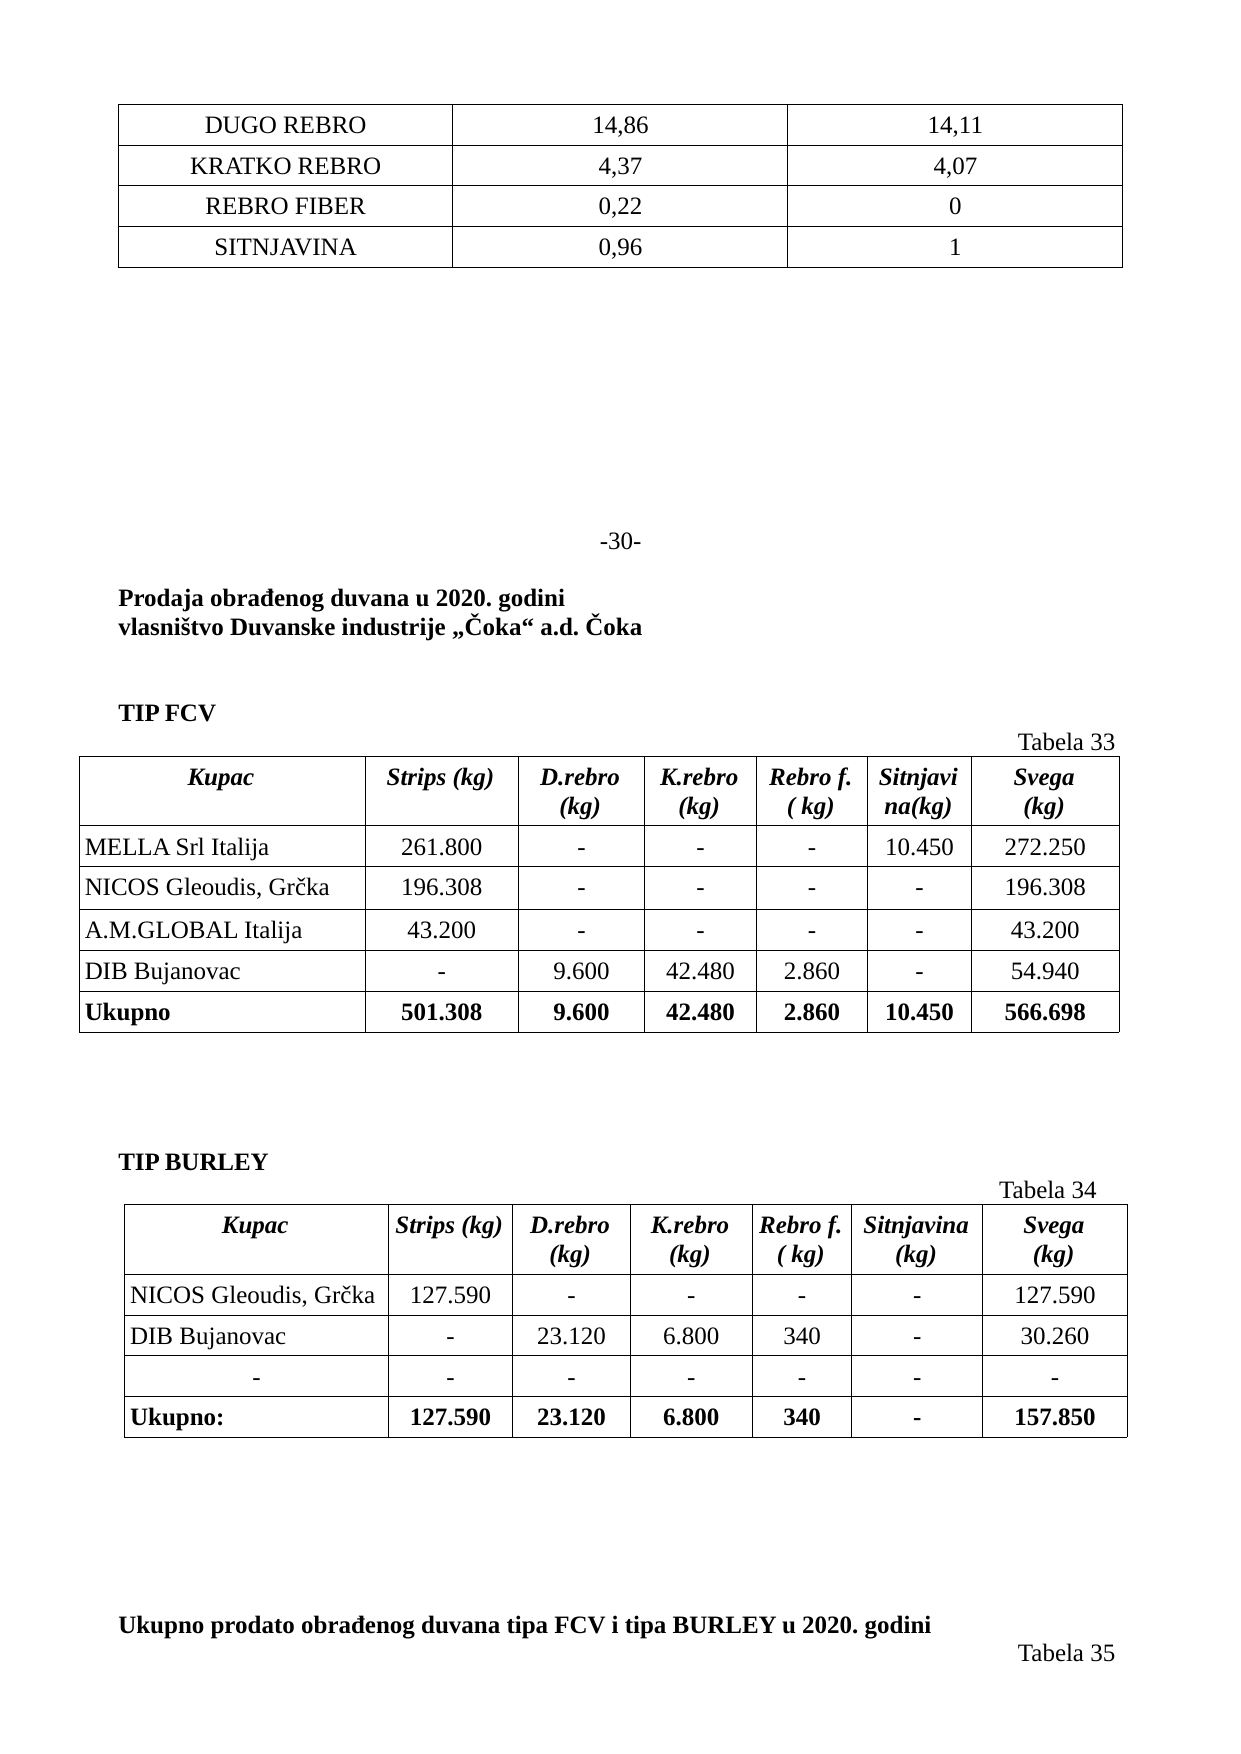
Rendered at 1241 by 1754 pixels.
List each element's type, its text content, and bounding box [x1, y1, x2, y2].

table_cell 2.860 [757, 951, 867, 991]
table_cell - [513, 1275, 630, 1314]
text Tabela 35 [118, 1638, 1122, 1667]
table_cell - [125, 1356, 388, 1396]
table_cell 9.600 [519, 992, 644, 1031]
table_cell - [645, 867, 756, 909]
table_header K.rebro (kg) [631, 1205, 752, 1274]
table_cell - [389, 1356, 512, 1396]
table_cell - [868, 951, 971, 991]
text -30- [118, 526, 1122, 555]
table_cell - [519, 910, 644, 950]
text Tabela 34 [118, 1176, 1122, 1204]
table_cell 261.800 [366, 826, 518, 866]
table_cell - [645, 826, 756, 866]
table_cell 566.698 [972, 992, 1119, 1031]
table_header Kupac [80, 757, 365, 825]
table_cell 43.200 [972, 910, 1119, 950]
table_cell REBRO FIBER [119, 186, 452, 226]
table_cell - [852, 1397, 982, 1437]
table_cell - [366, 951, 518, 991]
table_cell - [631, 1356, 752, 1396]
table_header Rebro f. ( kg) [757, 757, 867, 825]
table_cell 54.940 [972, 951, 1119, 991]
table_header D.rebro (kg) [513, 1205, 630, 1274]
table_cell 340 [753, 1316, 851, 1355]
table_cell - [753, 1275, 851, 1314]
table_cell Ukupno: [125, 1397, 388, 1437]
table_cell Ukupno [80, 992, 365, 1031]
table_cell MELLA Srl Italija [80, 826, 365, 866]
table_header Kupac [125, 1205, 388, 1274]
table_cell A.M.GLOBAL Italija [80, 910, 365, 950]
table_header Sitnjavina (kg) [852, 1205, 982, 1274]
table_cell - [645, 910, 756, 950]
table_cell NICOS Gleoudis, Grčka [125, 1275, 388, 1314]
text TIP BURLEY [118, 1147, 1122, 1176]
text Tabela 33 [118, 727, 1122, 756]
table_cell 127.590 [389, 1275, 512, 1314]
table_cell 196.308 [366, 867, 518, 909]
text vlasništvo Duvanske industrije „Čoka“ a.d. Čoka [118, 612, 1122, 641]
table_cell 42.480 [645, 992, 756, 1031]
table_cell - [852, 1356, 982, 1396]
text TIP FCV [118, 698, 1122, 727]
table_cell 4,07 [788, 146, 1122, 185]
table_cell 272.250 [972, 826, 1119, 866]
table_cell 127.590 [983, 1275, 1127, 1314]
table_cell 10.450 [868, 992, 971, 1031]
table_cell 157.850 [983, 1397, 1127, 1437]
table_cell 0,22 [453, 186, 787, 226]
table_cell - [513, 1356, 630, 1396]
table_cell - [983, 1356, 1127, 1396]
table_cell - [753, 1356, 851, 1396]
table_cell - [757, 826, 867, 866]
table_cell NICOS Gleoudis, Grčka [80, 867, 365, 909]
text Prodaja obrađenog duvana u 2020. godini [118, 583, 1122, 612]
table_header Rebro f. ( kg) [753, 1205, 851, 1274]
table_header K.rebro (kg) [645, 757, 756, 825]
table_header Sitnjavina(kg) [868, 757, 971, 825]
table_cell - [519, 826, 644, 866]
table_cell 6.800 [631, 1316, 752, 1355]
table_cell - [757, 910, 867, 950]
table_cell 10.450 [868, 826, 971, 866]
table_cell 42.480 [645, 951, 756, 991]
table_header Strips (kg) [366, 757, 518, 825]
table_cell SITNJAVINA [119, 227, 452, 267]
table_cell 14,11 [788, 105, 1122, 144]
text Ukupno prodato obrađenog duvana tipa FCV i tipa BURLEY u 2020. godini [118, 1610, 1122, 1638]
table_header Svega (kg) [972, 757, 1119, 825]
table_cell 1 [788, 227, 1122, 267]
table_cell DIB Bujanovac [80, 951, 365, 991]
table_cell DUGO REBRO [119, 105, 452, 144]
table_cell 4,37 [453, 146, 787, 185]
table_cell 501.308 [366, 992, 518, 1031]
table_cell 23.120 [513, 1397, 630, 1437]
table_cell - [868, 867, 971, 909]
table_cell 127.590 [389, 1397, 512, 1437]
table_cell 30.260 [983, 1316, 1127, 1355]
table_cell 0 [788, 186, 1122, 226]
table_cell - [389, 1316, 512, 1355]
table_cell 23.120 [513, 1316, 630, 1355]
table_cell - [868, 910, 971, 950]
table_cell 2.860 [757, 992, 867, 1031]
table_cell 0,96 [453, 227, 787, 267]
table_header Svega (kg) [983, 1205, 1127, 1274]
table_cell 6.800 [631, 1397, 752, 1437]
table_cell 14,86 [453, 105, 787, 144]
table_header Strips (kg) [389, 1205, 512, 1274]
table_cell KRATKO REBRO [119, 146, 452, 185]
table_cell - [757, 867, 867, 909]
table_cell - [631, 1275, 752, 1314]
table_cell 196.308 [972, 867, 1119, 909]
table_cell 340 [753, 1397, 851, 1437]
table_cell DIB Bujanovac [125, 1316, 388, 1355]
table_cell - [852, 1275, 982, 1314]
table_cell - [852, 1316, 982, 1355]
table_cell 9.600 [519, 951, 644, 991]
table_header D.rebro (kg) [519, 757, 644, 825]
table_cell - [519, 867, 644, 909]
table_cell 43.200 [366, 910, 518, 950]
